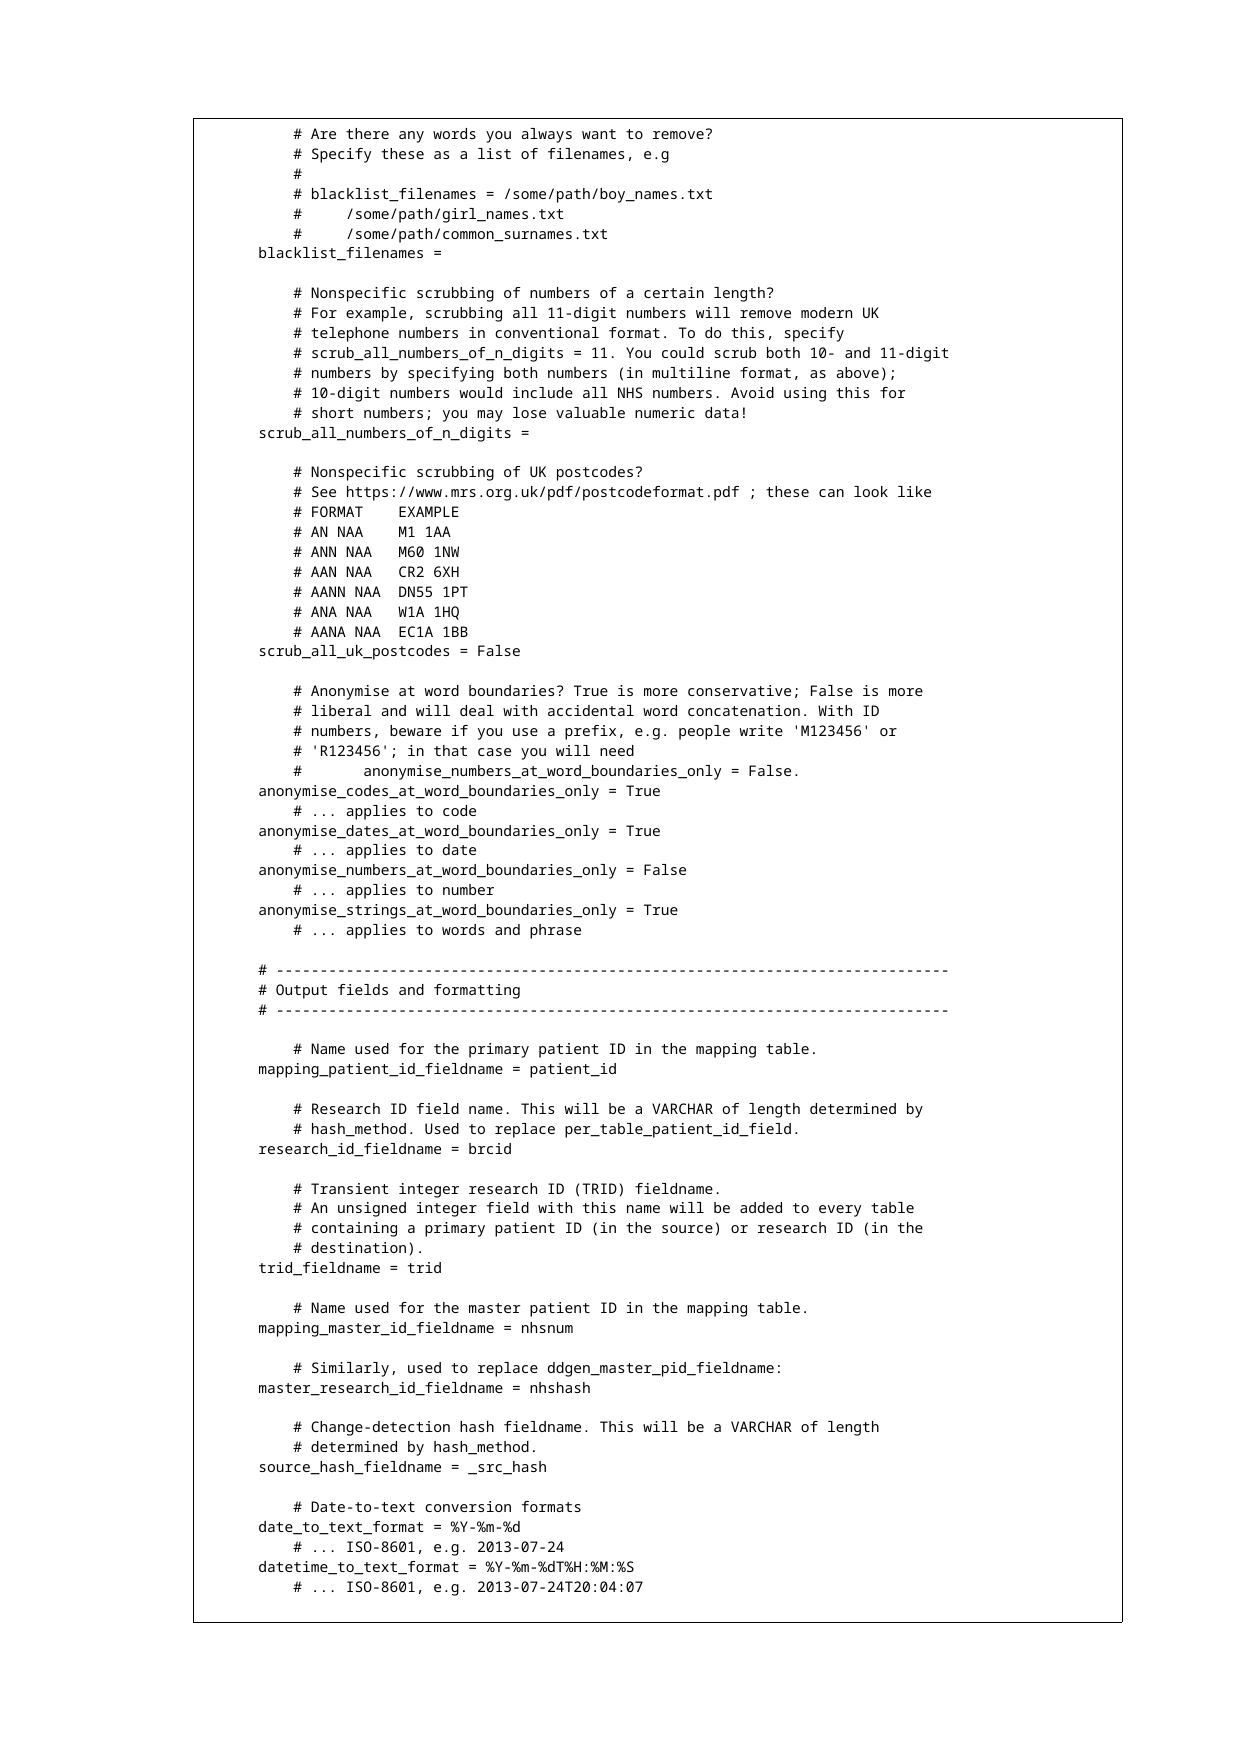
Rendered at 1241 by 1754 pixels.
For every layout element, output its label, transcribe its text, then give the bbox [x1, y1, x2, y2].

table_header # Are there any words you always want to remove? # Specify these as a list of filenames, e.g # # blacklist_filenames = /some/path/boy_names.txt # /some/path/girl_names.txt # /some/path/common_surnames.txt blacklist_filenames = # Nonspecific scrubbing of numbers of a certain length? # For example, scrubbing all 11-digit numbers will remove modern UK # telephone numbers in conventional format. To do this, specify # scrub_all_numbers_of_n_digits = 11. You could scrub both 10- and 11-digit # numbers by specifying both numbers (in multiline format, as above); # 10-digit numbers would include all NHS numbers. Avoid using this for # short numbers; you may lose valuable numeric data! scrub_all_numbers_of_n_digits = # Nonspecific scrubbing of UK postcodes? # See https://www.mrs.org.uk/pdf/postcodeformat.pdf ; these can look like # FORMAT EXAMPLE # AN NAA M1 1AA # ANN NAA M60 1NW # AAN NAA CR2 6XH # AANN NAA DN55 1PT # ANA NAA W1A 1HQ # AANA NAA EC1A 1BB scrub_all_uk_postcodes = False # Anonymise at word boundaries? True is more conservative; False is more # liberal and will deal with accidental word concatenation. With ID # numbers, beware if you use a prefix, e.g. people write 'M123456' or # 'R123456'; in that case you will need # anonymise_numbers_at_word_boundaries_only = False. anonymise_codes_at_word_boundaries_only = True # ... applies to code anonymise_dates_at_word_boundaries_only = True # ... applies to date anonymise_numbers_at_word_boundaries_only = False # ... applies to number anonymise_strings_at_word_boundaries_only = True # ... applies to words and phrase # ----------------------------------------------------------------------------- # Output fields and formatting # ----------------------------------------------------------------------------- # Name used for the primary patient ID in the mapping table. mapping_patient_id_fieldname = patient_id # Research ID field name. This will be a VARCHAR of length determined by # hash_method. Used to replace per_table_patient_id_field. research_id_fieldname = brcid # Transient integer research ID (TRID) fieldname. # An unsigned integer field with this name will be added to every table # containing a primary patient ID (in the source) or research ID (in the # destination). trid_fieldname = trid # Name used for the master patient ID in the mapping table. mapping_master_id_fieldname = nhsnum # Similarly, used to replace ddgen_master_pid_fieldname: master_research_id_fieldname = nhshash # Change-detection hash fieldname. This will be a VARCHAR of length # determined by hash_method. source_hash_fieldname = _src_hash # Date-to-text conversion formats date_to_text_format = %Y-%m-%d # ... ISO-8601, e.g. 2013-07-24 datetime_to_text_format = %Y-%m-%dT%H:%M:%S # ... ISO-8601, e.g. 2013-07-24T20:04:07 [194, 119, 1122, 1622]
